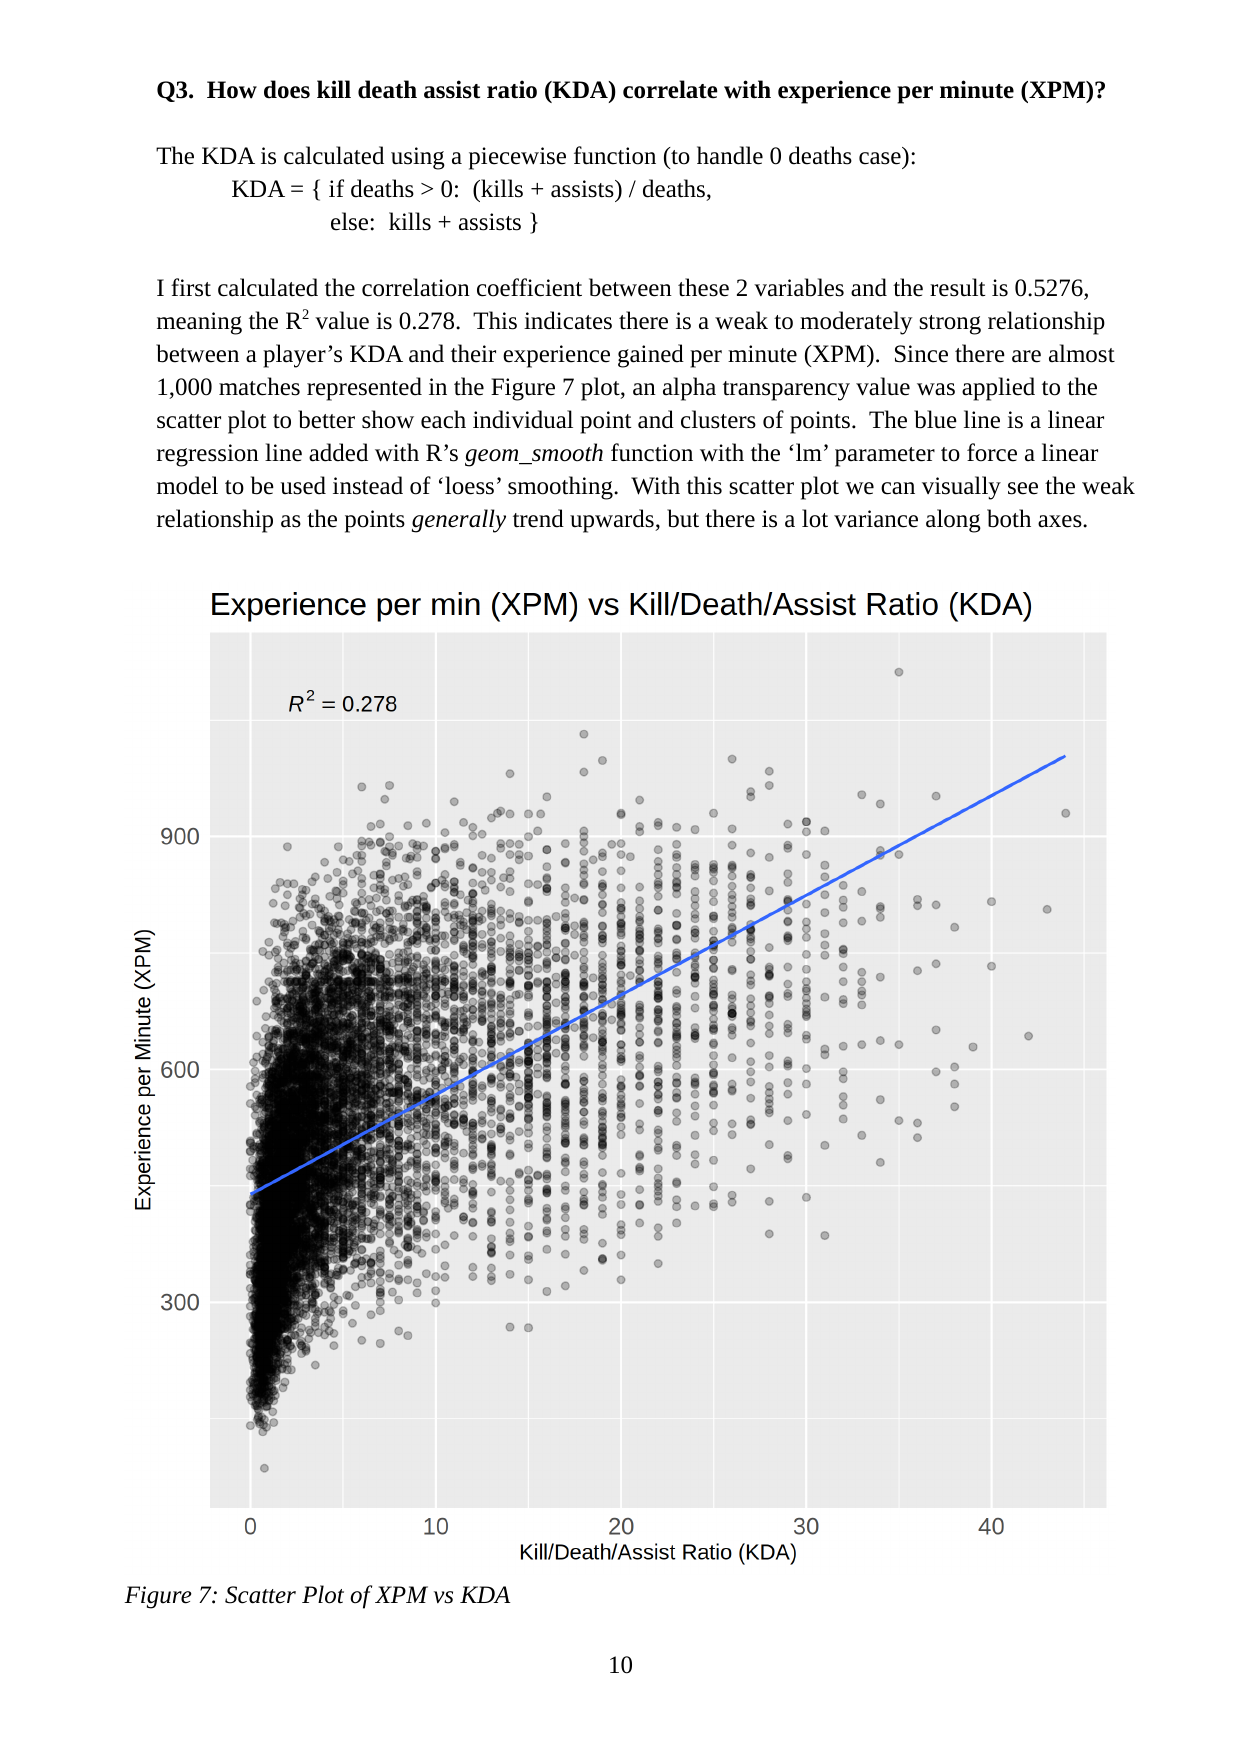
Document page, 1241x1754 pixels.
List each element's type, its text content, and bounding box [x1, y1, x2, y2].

text The KDA is calculated using a piecewise function (to handle 0 deaths case): [156, 141, 1159, 170]
text Q3. How does kill death assist ratio (KDA) correlate with experience per minute (XPM)? [156, 75, 1159, 104]
text Figure 7: Scatter Plot of XPM vs KDA [124, 1575, 1116, 1608]
text I first calculated the correlation coefficient between these 2 variables and the result is 0.5276, meaning the R2 value is 0.278. This indicates there is a weak to moderately strong relationship between a player’s KDA and their experience gained per minute (XPM). Since there are almost 1,000 matches represented in the Figure 7 plot, an alpha transparency value was applied to the scatter plot to better show each individual point and clusters of points. The blue line is a linear regression line added with R’s geom_smooth function with the ‘lm’ parameter to force a linear model to be used instead of ‘loess’ smoothing. With this scatter plot we can visually see the weak relationship as the points generally trend upwards, but there is a lot variance along both axes. [156, 273, 1159, 533]
text KDA = { if deaths > 0: (kills + assists) / deaths, [231, 174, 1159, 203]
picture [124, 582, 1117, 1575]
text else: kills + assists } [231, 207, 1159, 236]
